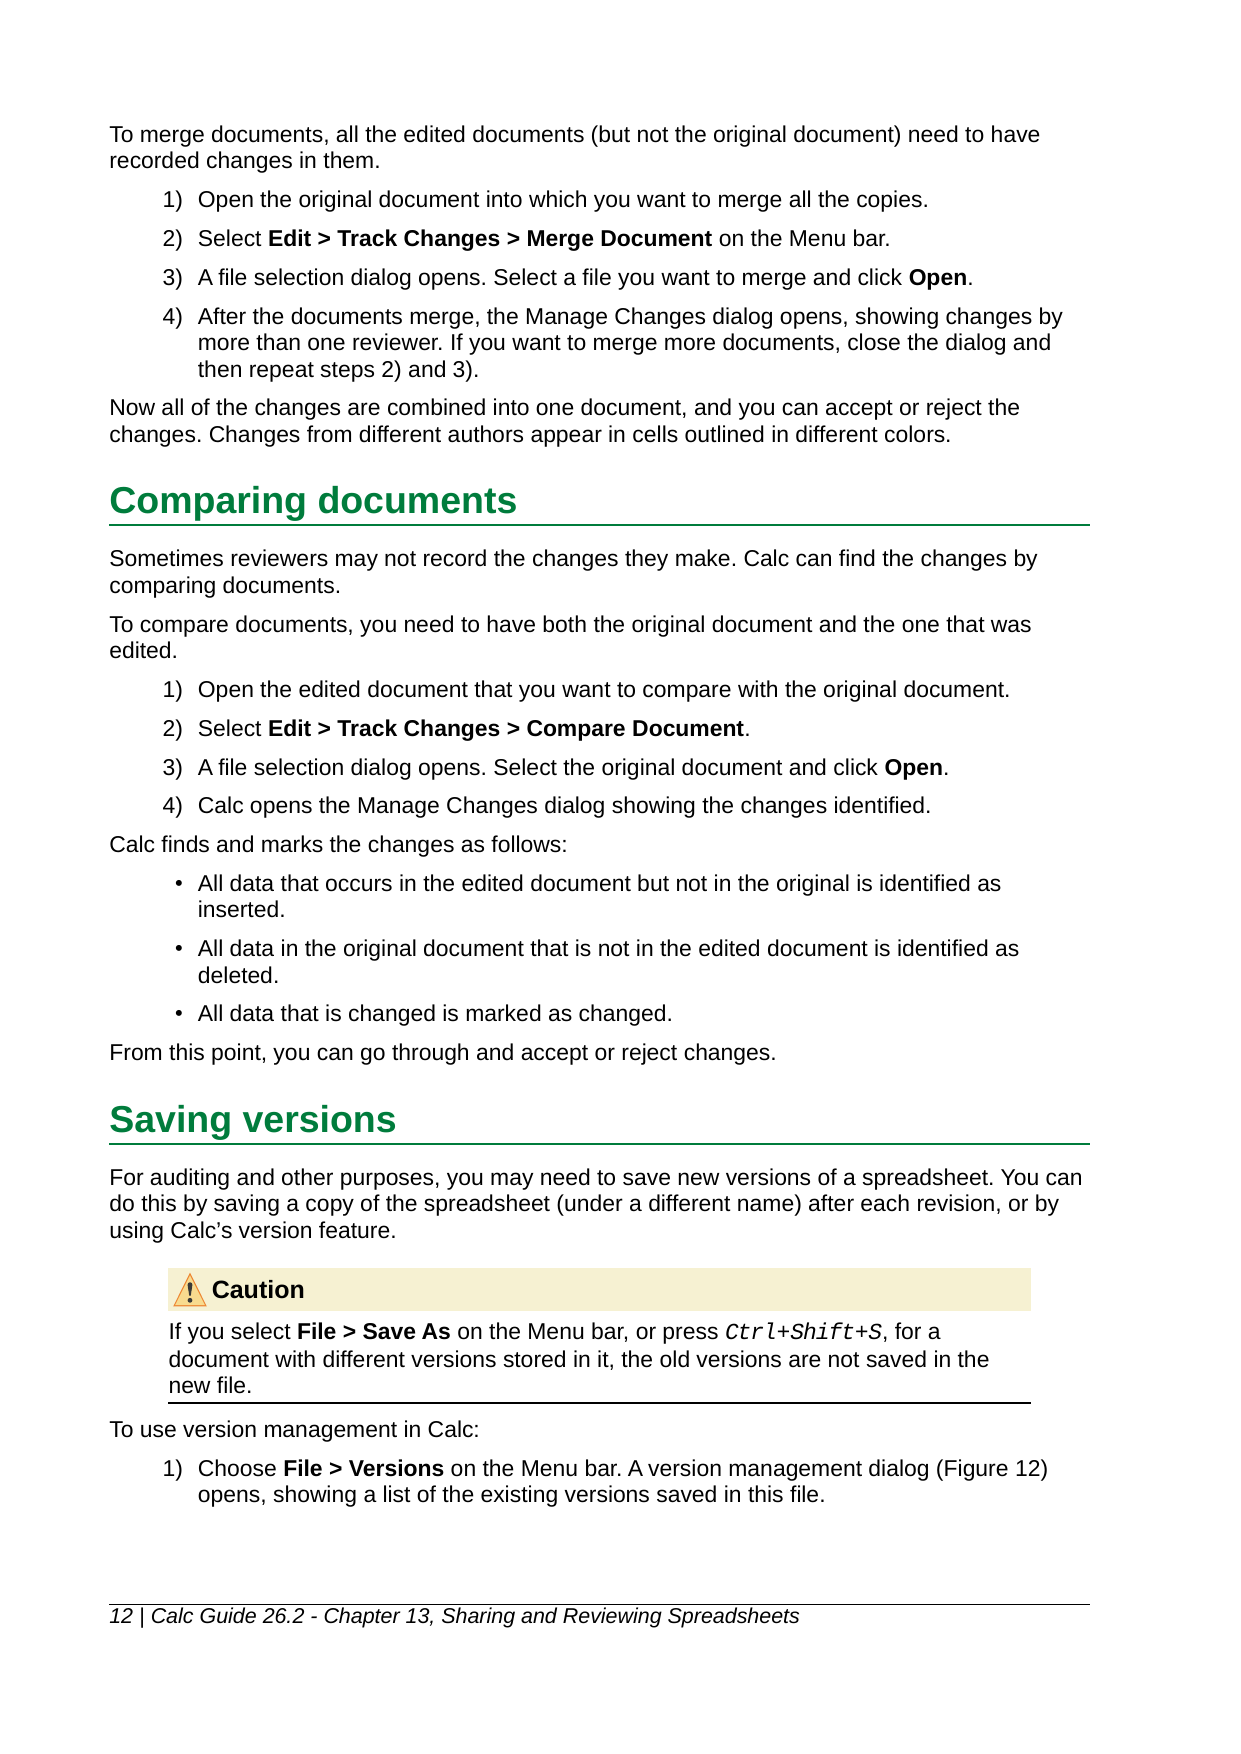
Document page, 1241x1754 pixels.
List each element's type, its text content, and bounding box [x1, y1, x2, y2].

subtitle Comparing documents [109, 478, 1090, 524]
subtitle Saving versions [109, 1097, 1090, 1143]
list A file selection dialog opens. Select the original document and click Open. [183, 753, 1090, 780]
text If you select File > Save As on the Menu bar, or press Ctrl+Shift+S, for a document with different versions stored in it, the old versions are not saved in the new file. [168, 1318, 1031, 1402]
list All data that is changed is marked as changed. [183, 1000, 1090, 1027]
list To use version management in Calc: [109, 1416, 1090, 1442]
list Choose File > Versions on the Menu bar. A version management dialog (Figure 12) opens, showing a list of the existing versions saved in this file. [183, 1455, 1090, 1508]
list Open the edited document that you want to compare with the original document. [183, 676, 1090, 702]
text Now all of the changes are combined into one document, and you can accept or reject the changes. Changes from different authors appear in cells outlined in different colors. [109, 394, 1090, 447]
list Calc finds and marks the changes as follows: [109, 831, 1090, 857]
list Calc opens the Manage Changes dialog showing the changes identified. [183, 792, 1090, 819]
list Open the original document into which you want to merge all the copies. [183, 186, 1090, 213]
text For auditing and other purposes, you may need to save new versions of a spreadsheet. You can do this by saving a copy of the spreadsheet (under a different name) after each revision, or by using Calc’s version feature. [109, 1164, 1090, 1243]
text Sometimes reviewers may not record the changes they make. Calc can find the changes by comparing documents. [109, 545, 1090, 598]
list Select Edit > Track Changes > Merge Document on the Menu bar. [183, 225, 1090, 251]
list A file selection dialog opens. Select a file you want to merge and click Open. [183, 264, 1090, 290]
list Select Edit > Track Changes > Compare Document. [183, 714, 1090, 741]
text From this point, you can go through and accept or reject changes. [109, 1039, 1090, 1066]
list After the documents merge, the Manage Changes dialog opens, showing changes by more than one reviewer. If you want to merge more documents, close the dialog and then repeat steps 2) and 3). [183, 303, 1090, 382]
list All data in the original document that is not in the edited document is identified as deleted. [183, 935, 1090, 988]
list All data that occurs in the edited document but not in the original is identified as inserted. [183, 870, 1090, 923]
list To merge documents, all the edited documents (but not the original document) need to have recorded changes in them. [109, 121, 1090, 174]
list To compare documents, you need to have both the original document and the one that was edited. [109, 611, 1090, 663]
subtitle Caution [168, 1268, 1031, 1311]
